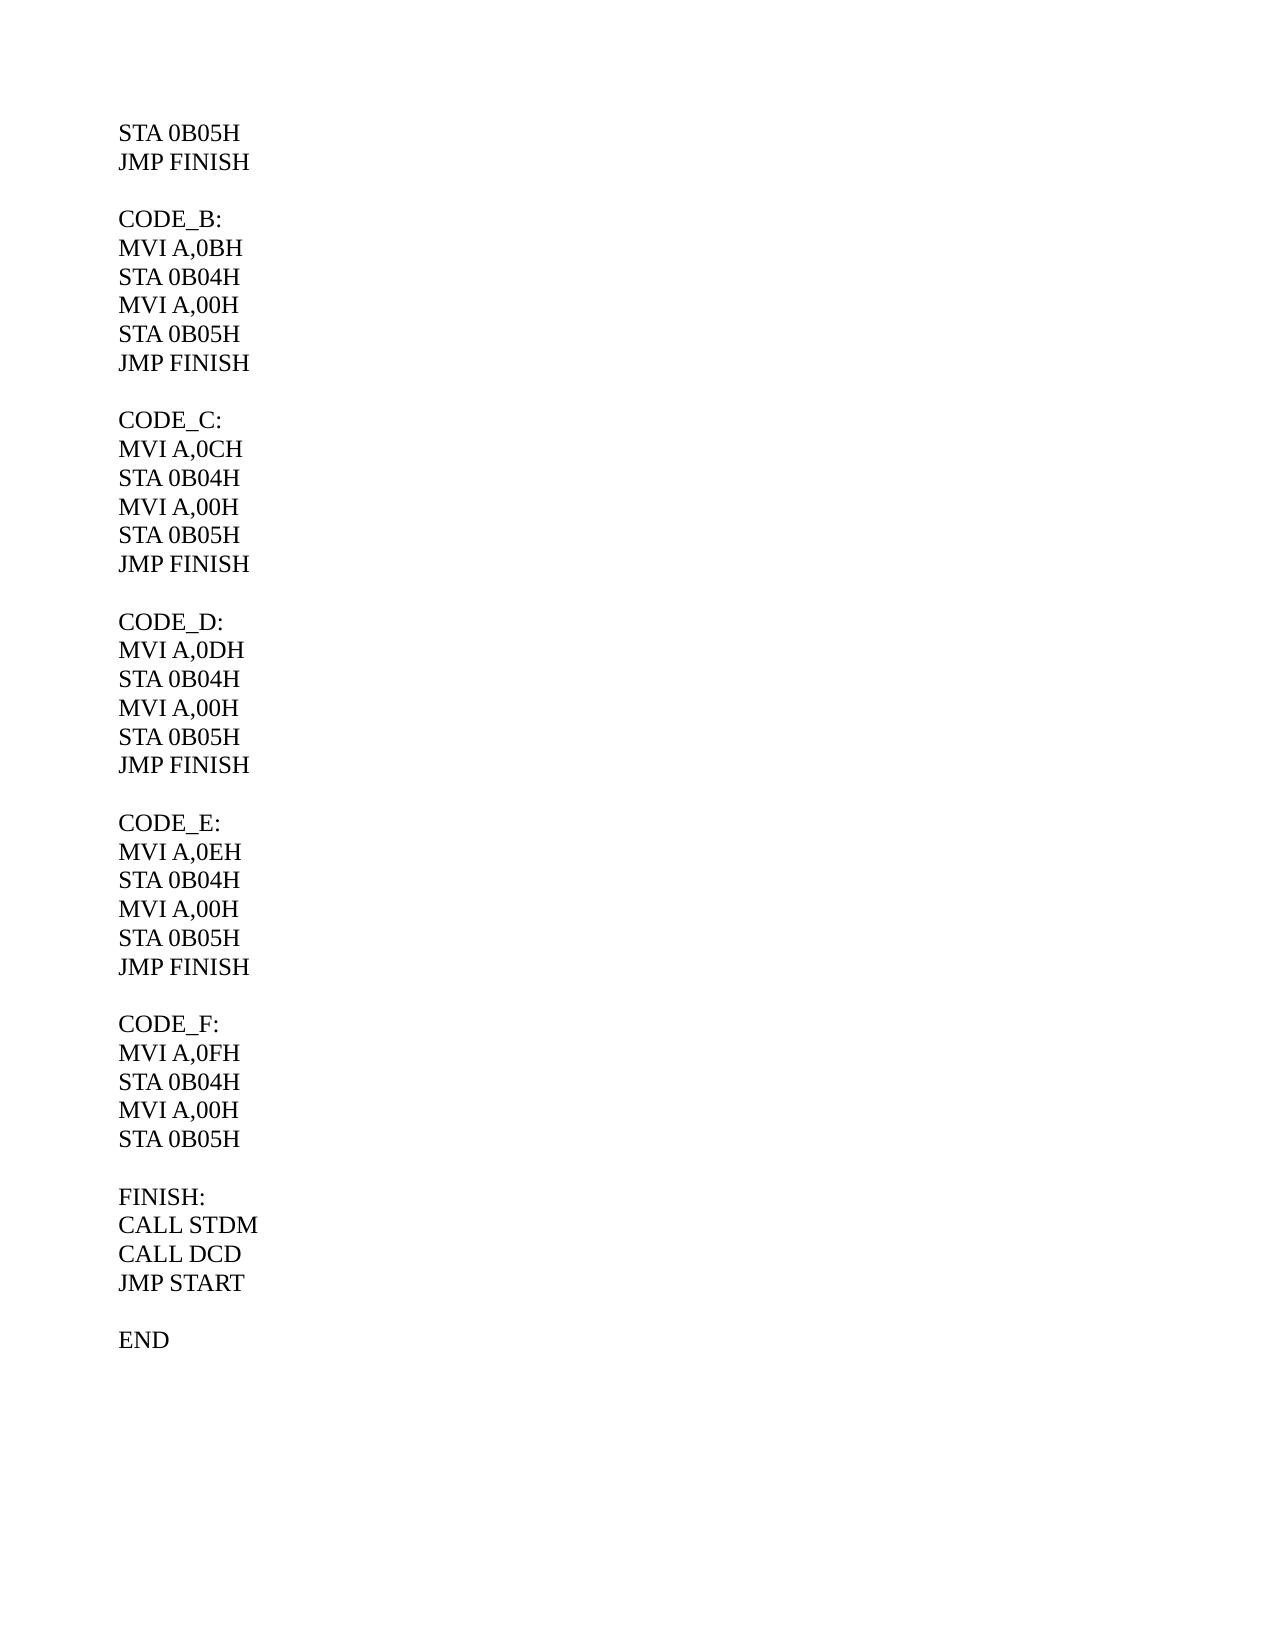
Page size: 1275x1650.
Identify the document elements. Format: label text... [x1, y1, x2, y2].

text CODE_B: [118, 204, 1157, 233]
text JMP FINISH [118, 751, 1157, 779]
text MVI A,0EH [118, 837, 1157, 866]
text STA 0B05H [118, 1124, 1157, 1153]
text STA 0B05H [118, 923, 1157, 952]
text CALL DCD [118, 1239, 1157, 1268]
text JMP FINISH [118, 147, 1157, 176]
text CODE_D: [118, 607, 1157, 636]
text CODE_C: [118, 406, 1157, 434]
text JMP FINISH [118, 348, 1157, 377]
text STA 0B04H [118, 463, 1157, 492]
text STA 0B04H [118, 1067, 1157, 1096]
text CODE_E: [118, 808, 1157, 837]
text STA 0B04H [118, 262, 1157, 291]
text MVI A,00H [118, 1096, 1157, 1124]
text STA 0B05H [118, 722, 1157, 751]
text STA 0B05H [118, 118, 1157, 147]
text STA 0B05H [118, 521, 1157, 549]
text MVI A,00H [118, 693, 1157, 722]
text STA 0B05H [118, 319, 1157, 348]
text FINISH: [118, 1182, 1157, 1211]
text CODE_F: [118, 1009, 1157, 1038]
text END [118, 1326, 1157, 1354]
text MVI A,00H [118, 894, 1157, 923]
text MVI A,00H [118, 492, 1157, 521]
text JMP FINISH [118, 952, 1157, 981]
text JMP FINISH [118, 549, 1157, 578]
text JMP START [118, 1268, 1157, 1297]
text MVI A,00H [118, 291, 1157, 319]
text STA 0B04H [118, 664, 1157, 693]
text MVI A,0DH [118, 636, 1157, 664]
text STA 0B04H [118, 866, 1157, 894]
text MVI A,0CH [118, 434, 1157, 463]
text MVI A,0FH [118, 1038, 1157, 1067]
text MVI A,0BH [118, 233, 1157, 262]
text CALL STDM [118, 1211, 1157, 1239]
